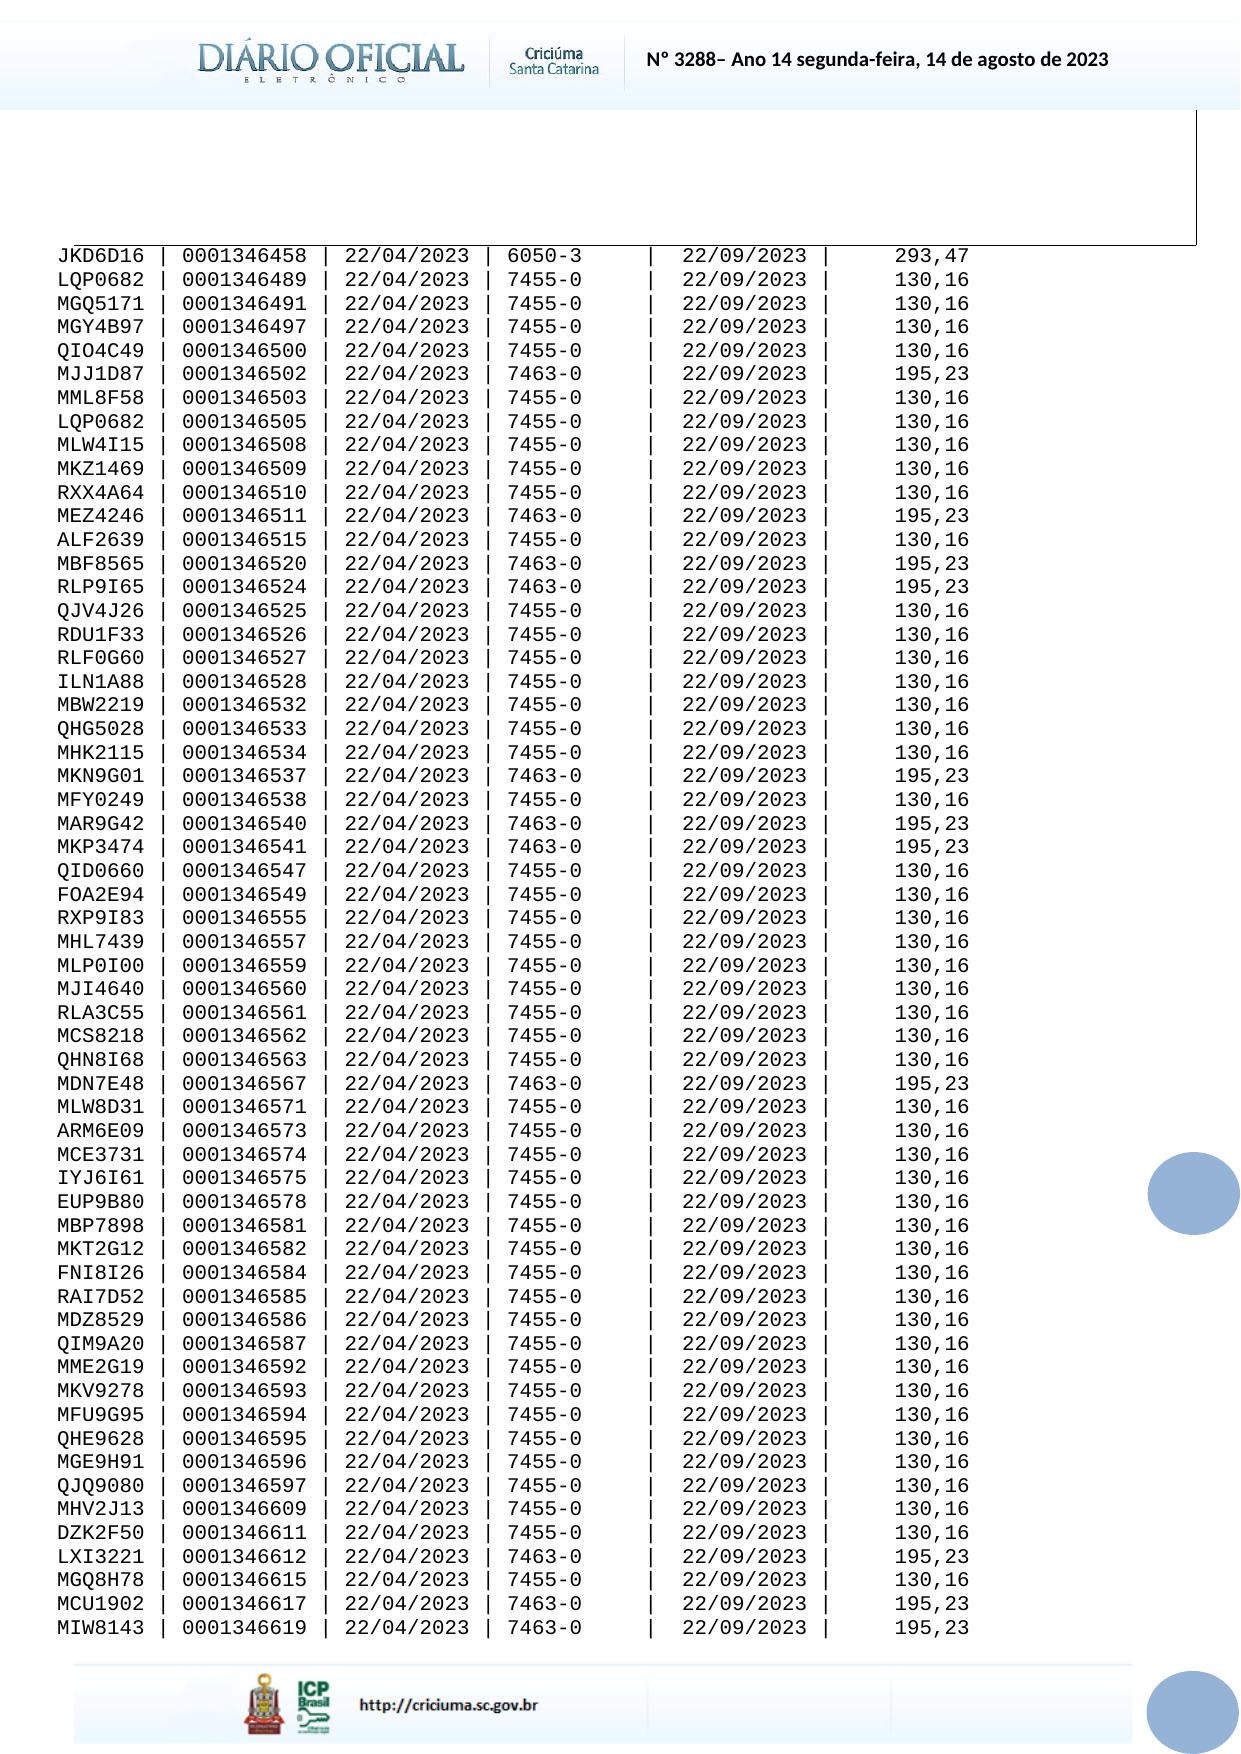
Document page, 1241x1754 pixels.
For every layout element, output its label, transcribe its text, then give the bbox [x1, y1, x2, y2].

text QJV4J26 | 0001346525 | 22/04/2023 | 7455-0 | 22/09/2023 | 130,16 [44, 600, 1196, 623]
text MIW8143 | 0001346619 | 22/04/2023 | 7463-0 | 22/09/2023 | 195,23 [44, 1617, 1196, 1640]
text MAR9G42 | 0001346540 | 22/04/2023 | 7463-0 | 22/09/2023 | 195,23 [44, 813, 1196, 836]
text MKP3474 | 0001346541 | 22/04/2023 | 7463-0 | 22/09/2023 | 195,23 [44, 836, 1196, 860]
text RAI7D52 | 0001346585 | 22/04/2023 | 7455-0 | 22/09/2023 | 130,16 [44, 1286, 1196, 1309]
text MBW2219 | 0001346532 | 22/04/2023 | 7455-0 | 22/09/2023 | 130,16 [44, 694, 1196, 718]
text MML8F58 | 0001346503 | 22/04/2023 | 7455-0 | 22/09/2023 | 130,16 [44, 387, 1196, 411]
text MKN9G01 | 0001346537 | 22/04/2023 | 7463-0 | 22/09/2023 | 195,23 [44, 765, 1196, 789]
text JKD6D16 | 0001346458 | 22/04/2023 | 6050-3 | 22/09/2023 | 293,47 [44, 245, 1196, 269]
text MLW8D31 | 0001346571 | 22/04/2023 | 7455-0 | 22/09/2023 | 130,16 [44, 1096, 1196, 1120]
text QIM9A20 | 0001346587 | 22/04/2023 | 7455-0 | 22/09/2023 | 130,16 [44, 1333, 1196, 1357]
text MLW4I15 | 0001346508 | 22/04/2023 | 7455-0 | 22/09/2023 | 130,16 [44, 434, 1196, 458]
text MBF8565 | 0001346520 | 22/04/2023 | 7463-0 | 22/09/2023 | 195,23 [44, 553, 1196, 576]
text MKV9278 | 0001346593 | 22/04/2023 | 7455-0 | 22/09/2023 | 130,16 [44, 1380, 1196, 1404]
text MCS8218 | 0001346562 | 22/04/2023 | 7455-0 | 22/09/2023 | 130,16 [44, 1026, 1196, 1049]
text MJJ1D87 | 0001346502 | 22/04/2023 | 7463-0 | 22/09/2023 | 195,23 [44, 363, 1196, 387]
text LQP0682 | 0001346489 | 22/04/2023 | 7455-0 | 22/09/2023 | 130,16 [44, 269, 1196, 292]
text ALF2639 | 0001346515 | 22/04/2023 | 7455-0 | 22/09/2023 | 130,16 [44, 529, 1196, 553]
text MHV2J13 | 0001346609 | 22/04/2023 | 7455-0 | 22/09/2023 | 130,16 [44, 1498, 1196, 1522]
text RDU1F33 | 0001346526 | 22/04/2023 | 7455-0 | 22/09/2023 | 130,16 [44, 623, 1196, 647]
text MKT2G12 | 0001346582 | 22/04/2023 | 7455-0 | 22/09/2023 | 130,16 [44, 1238, 1196, 1262]
text IYJ6I61 | 0001346575 | 22/04/2023 | 7455-0 | 22/09/2023 | 130,16 [44, 1167, 1157, 1191]
text QIO4C49 | 0001346500 | 22/04/2023 | 7455-0 | 22/09/2023 | 130,16 [44, 340, 1196, 363]
text MDN7E48 | 0001346567 | 22/04/2023 | 7463-0 | 22/09/2023 | 195,23 [44, 1073, 1196, 1096]
text DZK2F50 | 0001346611 | 22/04/2023 | 7455-0 | 22/09/2023 | 130,16 [44, 1522, 1196, 1546]
text ILN1A88 | 0001346528 | 22/04/2023 | 7455-0 | 22/09/2023 | 130,16 [44, 671, 1196, 694]
text QID0660 | 0001346547 | 22/04/2023 | 7455-0 | 22/09/2023 | 130,16 [44, 860, 1196, 884]
text MEZ4246 | 0001346511 | 22/04/2023 | 7463-0 | 22/09/2023 | 195,23 [44, 505, 1196, 529]
text FOA2E94 | 0001346549 | 22/04/2023 | 7455-0 | 22/09/2023 | 130,16 [44, 884, 1196, 907]
text MGY4B97 | 0001346497 | 22/04/2023 | 7455-0 | 22/09/2023 | 130,16 [44, 316, 1196, 340]
text LQP0682 | 0001346505 | 22/04/2023 | 7455-0 | 22/09/2023 | 130,16 [44, 411, 1196, 434]
text QJQ9080 | 0001346597 | 22/04/2023 | 7455-0 | 22/09/2023 | 130,16 [44, 1475, 1196, 1498]
text MKZ1469 | 0001346509 | 22/04/2023 | 7455-0 | 22/09/2023 | 130,16 [44, 458, 1196, 482]
text QHE9628 | 0001346595 | 22/04/2023 | 7455-0 | 22/09/2023 | 130,16 [44, 1427, 1196, 1451]
text MME2G19 | 0001346592 | 22/04/2023 | 7455-0 | 22/09/2023 | 130,16 [44, 1357, 1196, 1380]
text MHL7439 | 0001346557 | 22/04/2023 | 7455-0 | 22/09/2023 | 130,16 [44, 931, 1196, 954]
text MGQ8H78 | 0001346615 | 22/04/2023 | 7455-0 | 22/09/2023 | 130,16 [44, 1569, 1196, 1593]
text ARM6E09 | 0001346573 | 22/04/2023 | 7455-0 | 22/09/2023 | 130,16 [44, 1120, 1196, 1144]
text MCU1902 | 0001346617 | 22/04/2023 | 7463-0 | 22/09/2023 | 195,23 [44, 1593, 1196, 1617]
text QHN8I68 | 0001346563 | 22/04/2023 | 7455-0 | 22/09/2023 | 130,16 [44, 1049, 1196, 1073]
text MGE9H91 | 0001346596 | 22/04/2023 | 7455-0 | 22/09/2023 | 130,16 [44, 1451, 1196, 1475]
text MGQ5171 | 0001346491 | 22/04/2023 | 7455-0 | 22/09/2023 | 130,16 [44, 292, 1196, 316]
text MJI4640 | 0001346560 | 22/04/2023 | 7455-0 | 22/09/2023 | 130,16 [44, 978, 1196, 1002]
text RXX4A64 | 0001346510 | 22/04/2023 | 7455-0 | 22/09/2023 | 130,16 [44, 482, 1196, 505]
text EUP9B80 | 0001346578 | 22/04/2023 | 7455-0 | 22/09/2023 | 130,16 [44, 1191, 1153, 1215]
text MHK2115 | 0001346534 | 22/04/2023 | 7455-0 | 22/09/2023 | 130,16 [44, 742, 1196, 765]
text MCE3731 | 0001346574 | 22/04/2023 | 7455-0 | 22/09/2023 | 130,16 [44, 1144, 1196, 1167]
text RXP9I83 | 0001346555 | 22/04/2023 | 7455-0 | 22/09/2023 | 130,16 [44, 907, 1196, 931]
text RLF0G60 | 0001346527 | 22/04/2023 | 7455-0 | 22/09/2023 | 130,16 [44, 647, 1196, 671]
text MFY0249 | 0001346538 | 22/04/2023 | 7455-0 | 22/09/2023 | 130,16 [44, 789, 1196, 813]
text FNI8I26 | 0001346584 | 22/04/2023 | 7455-0 | 22/09/2023 | 130,16 [44, 1262, 1196, 1286]
text MLP0I00 | 0001346559 | 22/04/2023 | 7455-0 | 22/09/2023 | 130,16 [44, 954, 1196, 978]
text MFU9G95 | 0001346594 | 22/04/2023 | 7455-0 | 22/09/2023 | 130,16 [44, 1404, 1196, 1427]
text QHG5028 | 0001346533 | 22/04/2023 | 7455-0 | 22/09/2023 | 130,16 [44, 718, 1196, 742]
text MDZ8529 | 0001346586 | 22/04/2023 | 7455-0 | 22/09/2023 | 130,16 [44, 1309, 1196, 1333]
text RLA3C55 | 0001346561 | 22/04/2023 | 7455-0 | 22/09/2023 | 130,16 [44, 1002, 1196, 1026]
text RLP9I65 | 0001346524 | 22/04/2023 | 7463-0 | 22/09/2023 | 195,23 [44, 576, 1196, 600]
text LXI3221 | 0001346612 | 22/04/2023 | 7463-0 | 22/09/2023 | 195,23 [44, 1546, 1196, 1569]
text MBP7898 | 0001346581 | 22/04/2023 | 7455-0 | 22/09/2023 | 130,16 [44, 1215, 1196, 1238]
